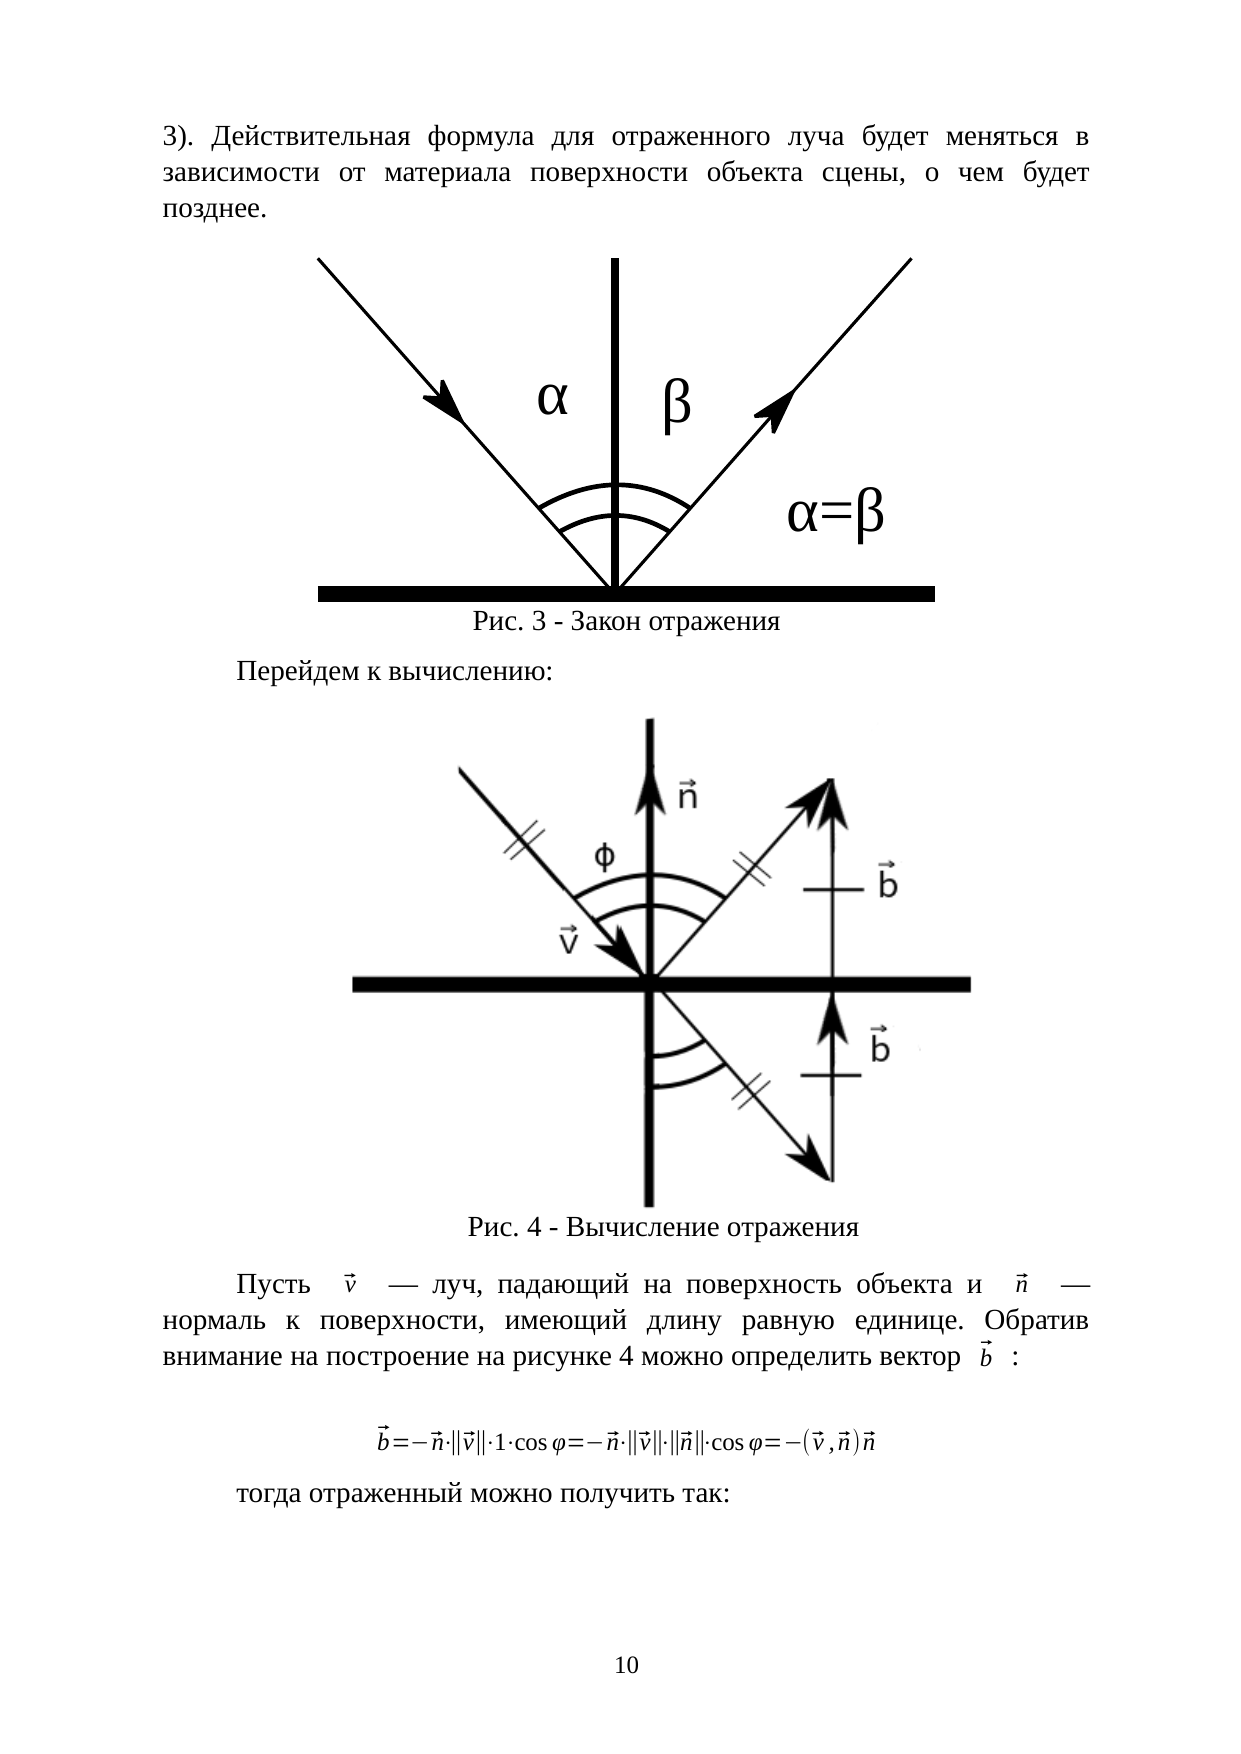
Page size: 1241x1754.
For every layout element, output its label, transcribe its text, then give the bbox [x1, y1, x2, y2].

picture [348, 716, 979, 1209]
text Перейдем к вычислению: [162, 653, 1090, 687]
text Рис. 3 - Закон отражения [309, 254, 943, 636]
text тогда отраженный можно получить так: [162, 1475, 1090, 1508]
text 3). Действительная формула для отраженного луча будет меняться в зависимости от материала поверхности объекта сцены, о чем будет позднее. [162, 118, 1090, 224]
text Рис. 4 - Вычисление отражения [348, 1209, 978, 1242]
text Пусть — луч, падающий на поверхность объекта и — нормаль к поверхности, имеющий длину равную единице. Обратив внимание на построение на рисунке 4 можно определить вектор: [162, 1266, 1090, 1372]
